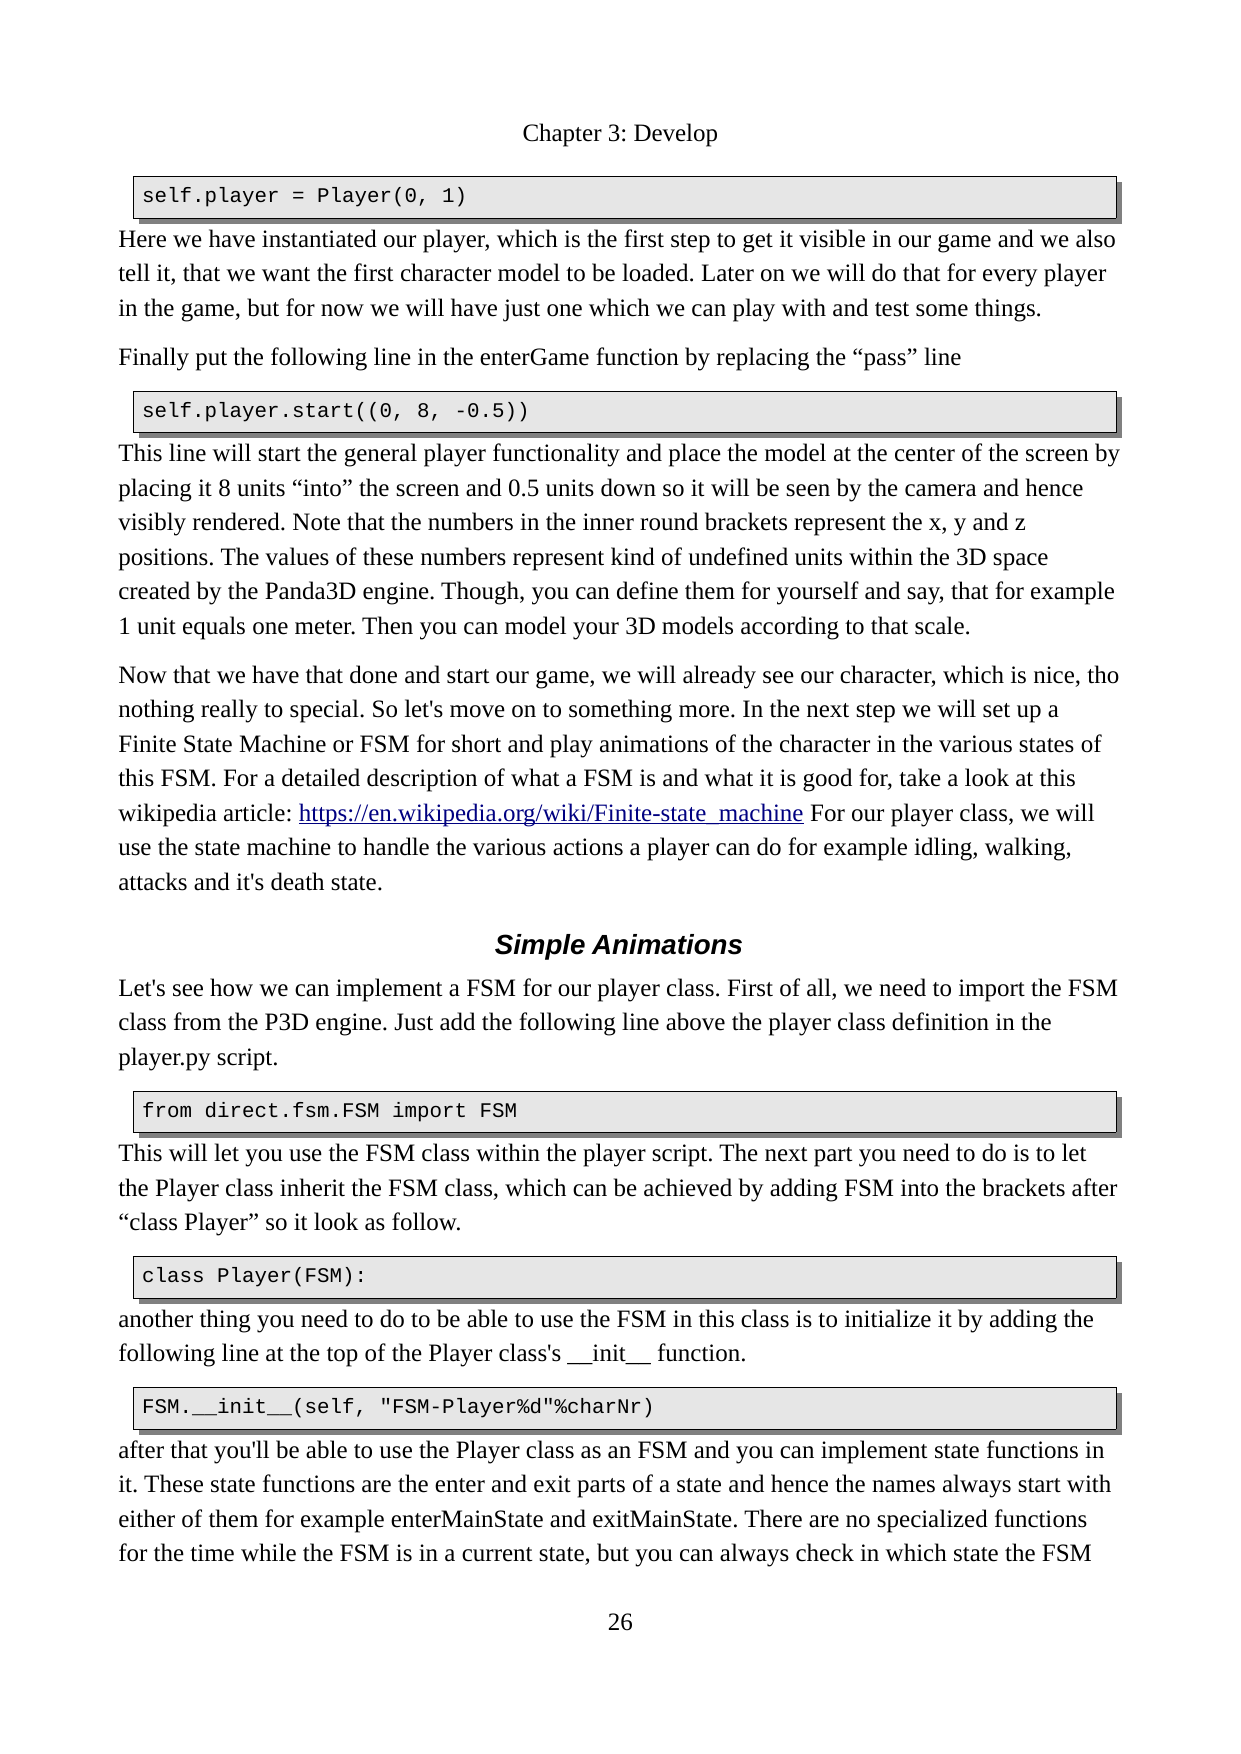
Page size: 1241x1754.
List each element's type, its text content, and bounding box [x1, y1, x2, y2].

text from direct.fsm.FSM import FSM [134, 1092, 1116, 1132]
text self.player = Player(0, 1) [134, 177, 1116, 218]
text after that you'll be able to use the Player class as an FSM and you can implement state functions in it. These state functions are the enter and exit parts of a state and hence the names always start with either of them for example enterMainState and exitMainState. There are no specialized functions for the time while the FSM is in a current state, but you can always check in which state the FSM [118, 1435, 1122, 1567]
text This line will start the general player functionality and place the model at the center of the screen by placing it 8 units “into” the screen and 0.5 units down so it will be seen by the camera and hence visibly rendered. Note that the numbers in the inner round brackets represent the x, y and z positions. The values of these numbers represent kind of undefined units within the 3D space created by the Panda3D engine. Though, you can define them for yourself and say, that for example 1 unit equals one meter. Then you can model your 3D models according to that scale. [118, 438, 1122, 639]
text another thing you need to do to be able to use the FSM in this class is to initialize it by adding the following line at the top of the Player class's __init__ function. [118, 1304, 1122, 1367]
text class Player(FSM): [134, 1257, 1116, 1298]
text Here we have instantiated our player, which is the first step to get it visible in our game and we also tell it, that we want the first character model to be loaded. Later on we will do that for every player in the game, but for now we will have just one which we can play with and test some things. [118, 224, 1122, 322]
text Finally put the following line in the enterGame function by replacing the “pass” line [118, 342, 1122, 371]
text FSM.__init__(self, "FSM-Player%d"%charNr) [134, 1388, 1116, 1429]
text Let's see how we can implement a FSM for our player class. First of all, we need to import the FSM class from the P3D engine. Just add the following line above the player class definition in the player.py script. [118, 973, 1122, 1070]
text Now that we have that done and start our game, we will already see our character, which is nice, tho nothing really to special. So let's move on to something more. In the next step we will set up a Finite State Machine or FSM for short and play animations of the character in the various states of this FSM. For a detailed description of what a FSM is and what it is good for, take a look at this wikipedia article: https://en.wikipedia.org/wiki/Finite-state_machine For our player class, we will use the state machine to handle the various actions a player can do for example idling, walking, attacks and it's death state. [118, 660, 1122, 896]
subtitle Simple Animations [118, 928, 1122, 960]
text self.player.start((0, 8, -0.5)) [134, 392, 1116, 432]
text This will let you use the FSM class within the player script. The next part you need to do is to let the Player class inherit the FSM class, which can be achieved by adding FSM into the brackets after “class Player” so it look as follow. [118, 1138, 1122, 1236]
